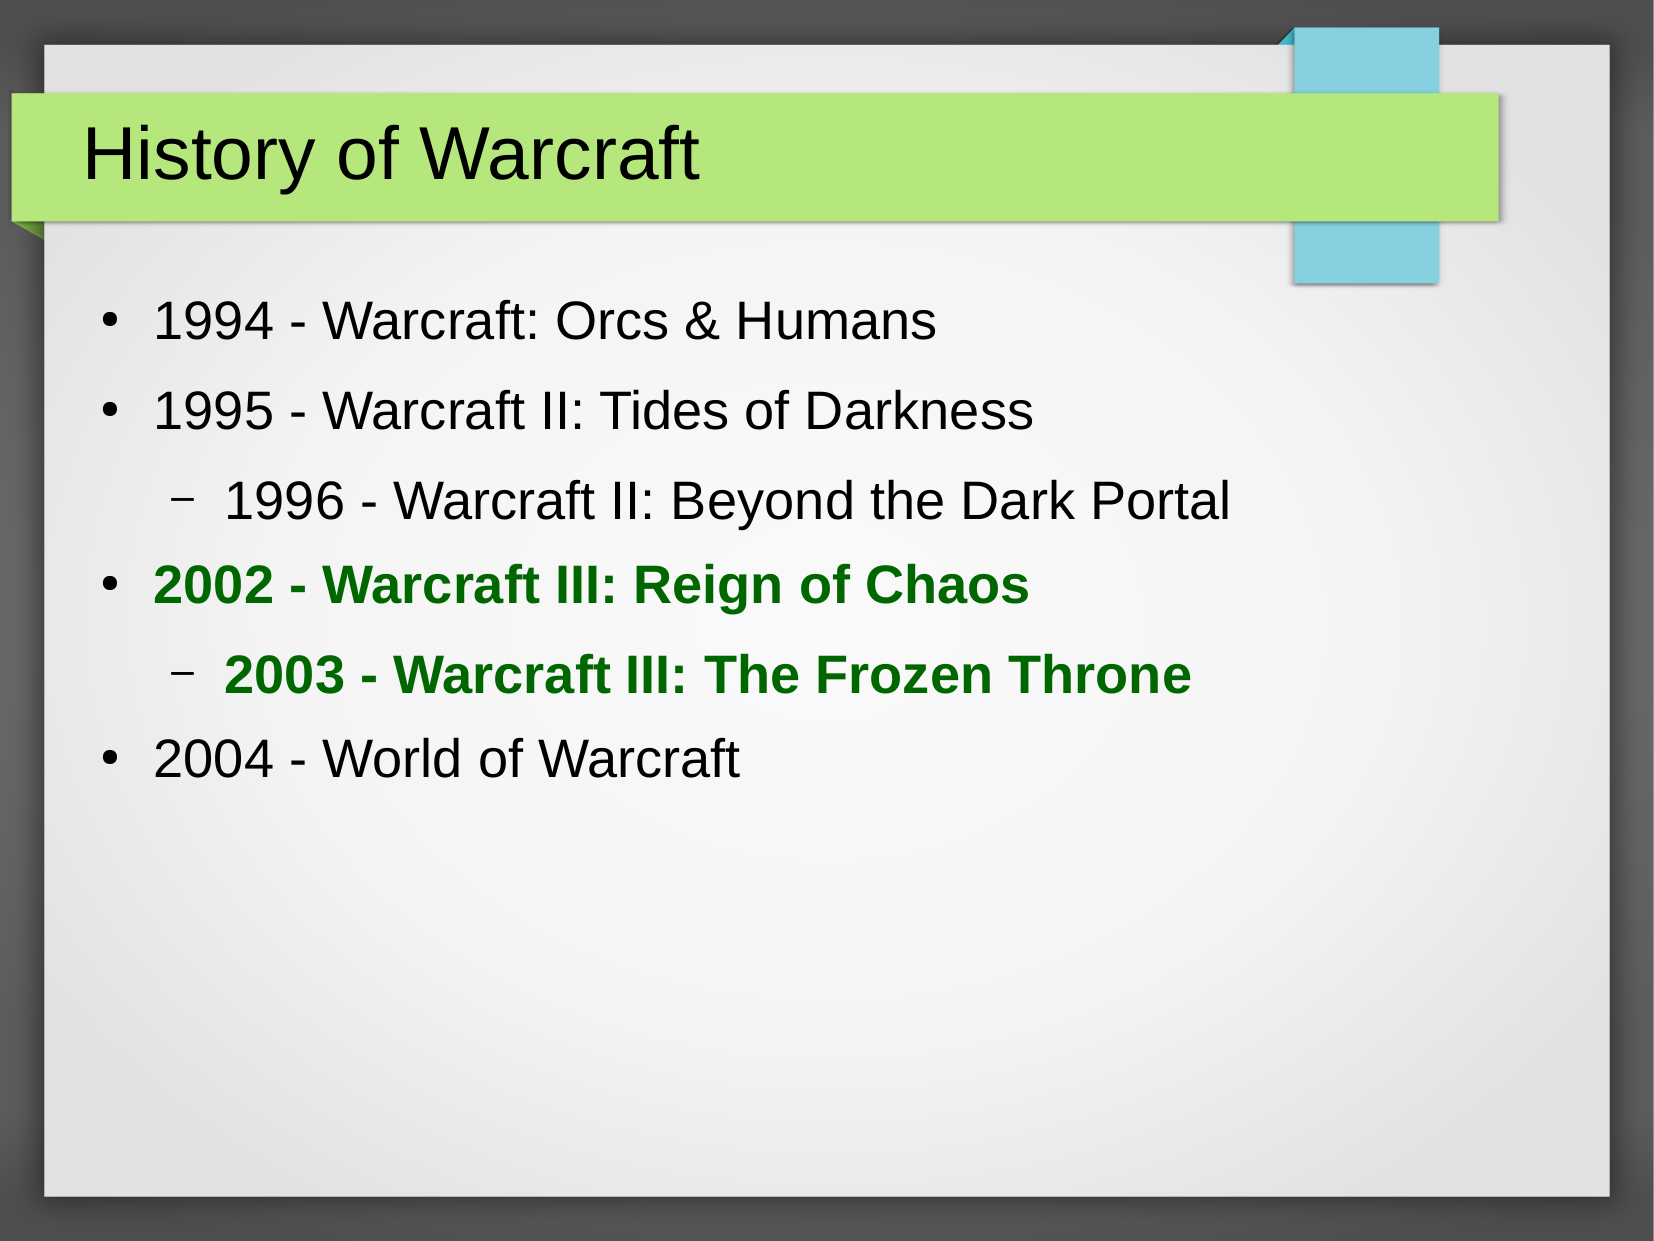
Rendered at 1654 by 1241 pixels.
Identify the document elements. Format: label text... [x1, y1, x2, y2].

title History of Warcraft [82, 94, 1264, 213]
list 1994 - Warcraft: Orcs & Humans 1995 - Warcraft II: Tides of Darkness 1996 - Warcraft II: Beyond the Dark Portal 2002 - Warcraft III: Reign of Chaos 2003 - Warcraft III: The Frozen Throne 2004 - World of Warcraft [82, 290, 1571, 1010]
picture [0, 0, 1654, 1241]
